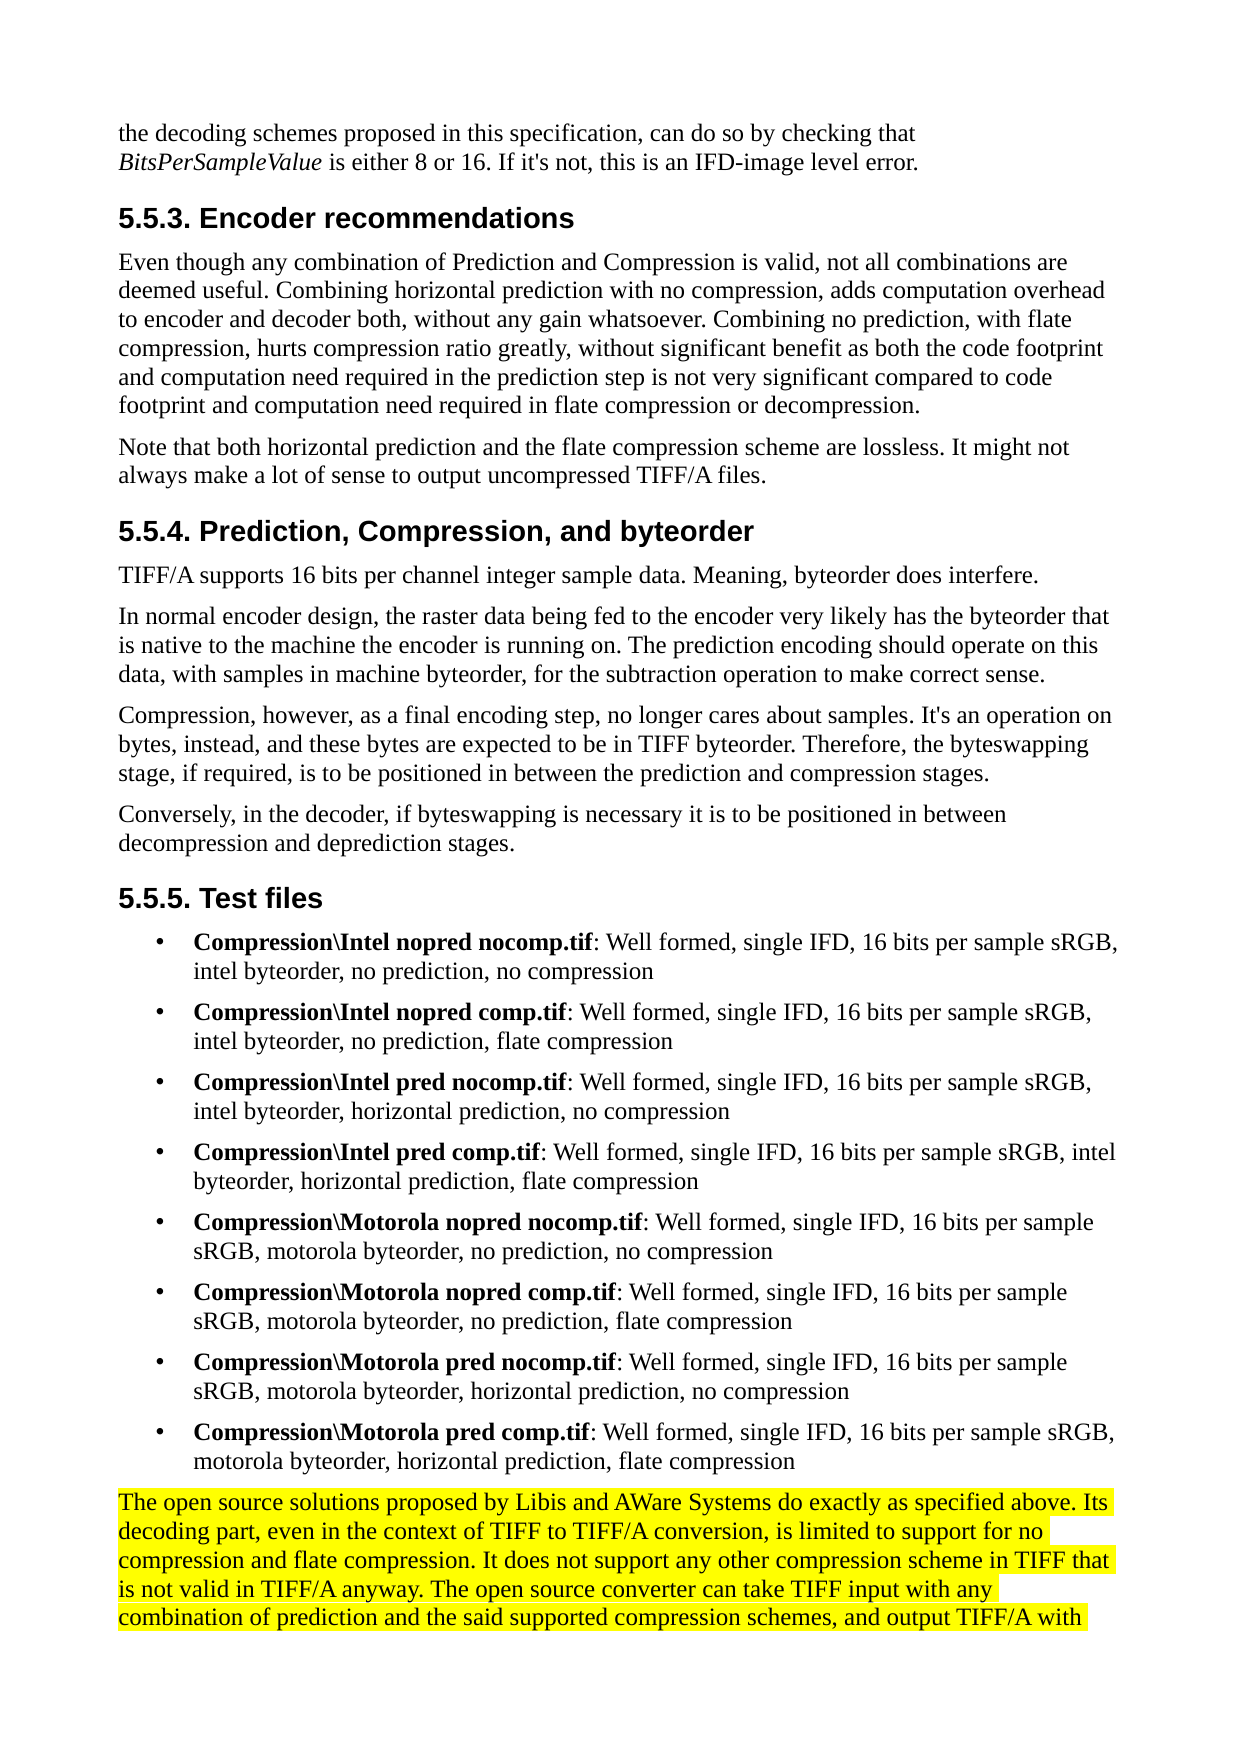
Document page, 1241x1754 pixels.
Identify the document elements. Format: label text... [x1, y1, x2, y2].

text the decoding schemes proposed in this specification, can do so by checking that BitsPerSampleValue is either 8 or 16. If it's not, this is an IFD-image level error. [118, 118, 1122, 176]
subtitle 5.5.3. Encoder recommendations [118, 201, 1122, 234]
subtitle 5.5.4. Prediction, Compression, and byteorder [118, 514, 1122, 548]
text In normal encoder design, the raster data being fed to the encoder very likely has the byteorder that is native to the machine the encoder is running on. The prediction encoding should operate on this data, with samples in machine byteorder, for the subtraction operation to make correct sense. [118, 601, 1122, 688]
text The open source solutions proposed by Libis and AWare Systems do exactly as specified above. Its decoding part, even in the context of TIFF to TIFF/A conversion, is limited to support for no compression and flate compression. It does not support any other compression scheme in TIFF that is not valid in TIFF/A anyway. The open source converter can take TIFF input with any combination of prediction and the said supported compression schemes, and output TIFF/A with [118, 1487, 1122, 1631]
list Compression\Motorola nopred nocomp.tif: Well formed, single IFD, 16 bits per sample sRGB, motorola byteorder, no prediction, no compression [156, 1207, 1122, 1265]
text Even though any combination of Prediction and Compression is valid, not all combinations are deemed useful. Combining horizontal prediction with no compression, adds computation overhead to encoder and decoder both, without any gain whatsoever. Combining no prediction, with flate compression, hurts compression ratio greatly, without significant benefit as both the code footprint and computation need required in the prediction step is not very significant compared to code footprint and computation need required in flate compression or decompression. [118, 247, 1122, 419]
text Compression, however, as a final encoding step, no longer cares about samples. It's an operation on bytes, instead, and these bytes are expected to be in TIFF byteorder. Therefore, the byteswapping stage, if required, is to be positioned in between the prediction and compression stages. [118, 700, 1122, 786]
text Conversely, in the decoder, if byteswapping is necessary it is to be positioned in between decompression and deprediction stages. [118, 799, 1122, 856]
list Compression\Intel pred nocomp.tif: Well formed, single IFD, 16 bits per sample sRGB, intel byteorder, horizontal prediction, no compression [156, 1067, 1122, 1125]
list Compression\Intel nopred comp.tif: Well formed, single IFD, 16 bits per sample sRGB, intel byteorder, no prediction, flate compression [156, 997, 1122, 1055]
text Note that both horizontal prediction and the flate compression scheme are lossless. It might not always make a lot of sense to output uncompressed TIFF/A files. [118, 432, 1122, 489]
list Compression\Motorola nopred comp.tif: Well formed, single IFD, 16 bits per sample sRGB, motorola byteorder, no prediction, flate compression [156, 1277, 1122, 1335]
list Compression\Intel nopred nocomp.tif: Well formed, single IFD, 16 bits per sample sRGB, intel byteorder, no prediction, no compression [156, 927, 1122, 985]
subtitle 5.5.5. Test files [118, 881, 1122, 915]
list Compression\Motorola pred comp.tif: Well formed, single IFD, 16 bits per sample sRGB, motorola byteorder, horizontal prediction, flate compression [156, 1417, 1122, 1475]
list Compression\Motorola pred nocomp.tif: Well formed, single IFD, 16 bits per sample sRGB, motorola byteorder, horizontal prediction, no compression [156, 1347, 1122, 1405]
text TIFF/A supports 16 bits per channel integer sample data. Meaning, byteorder does interfere. [118, 560, 1122, 589]
list Compression\Intel pred comp.tif: Well formed, single IFD, 16 bits per sample sRGB, intel byteorder, horizontal prediction, flate compression [156, 1137, 1122, 1195]
